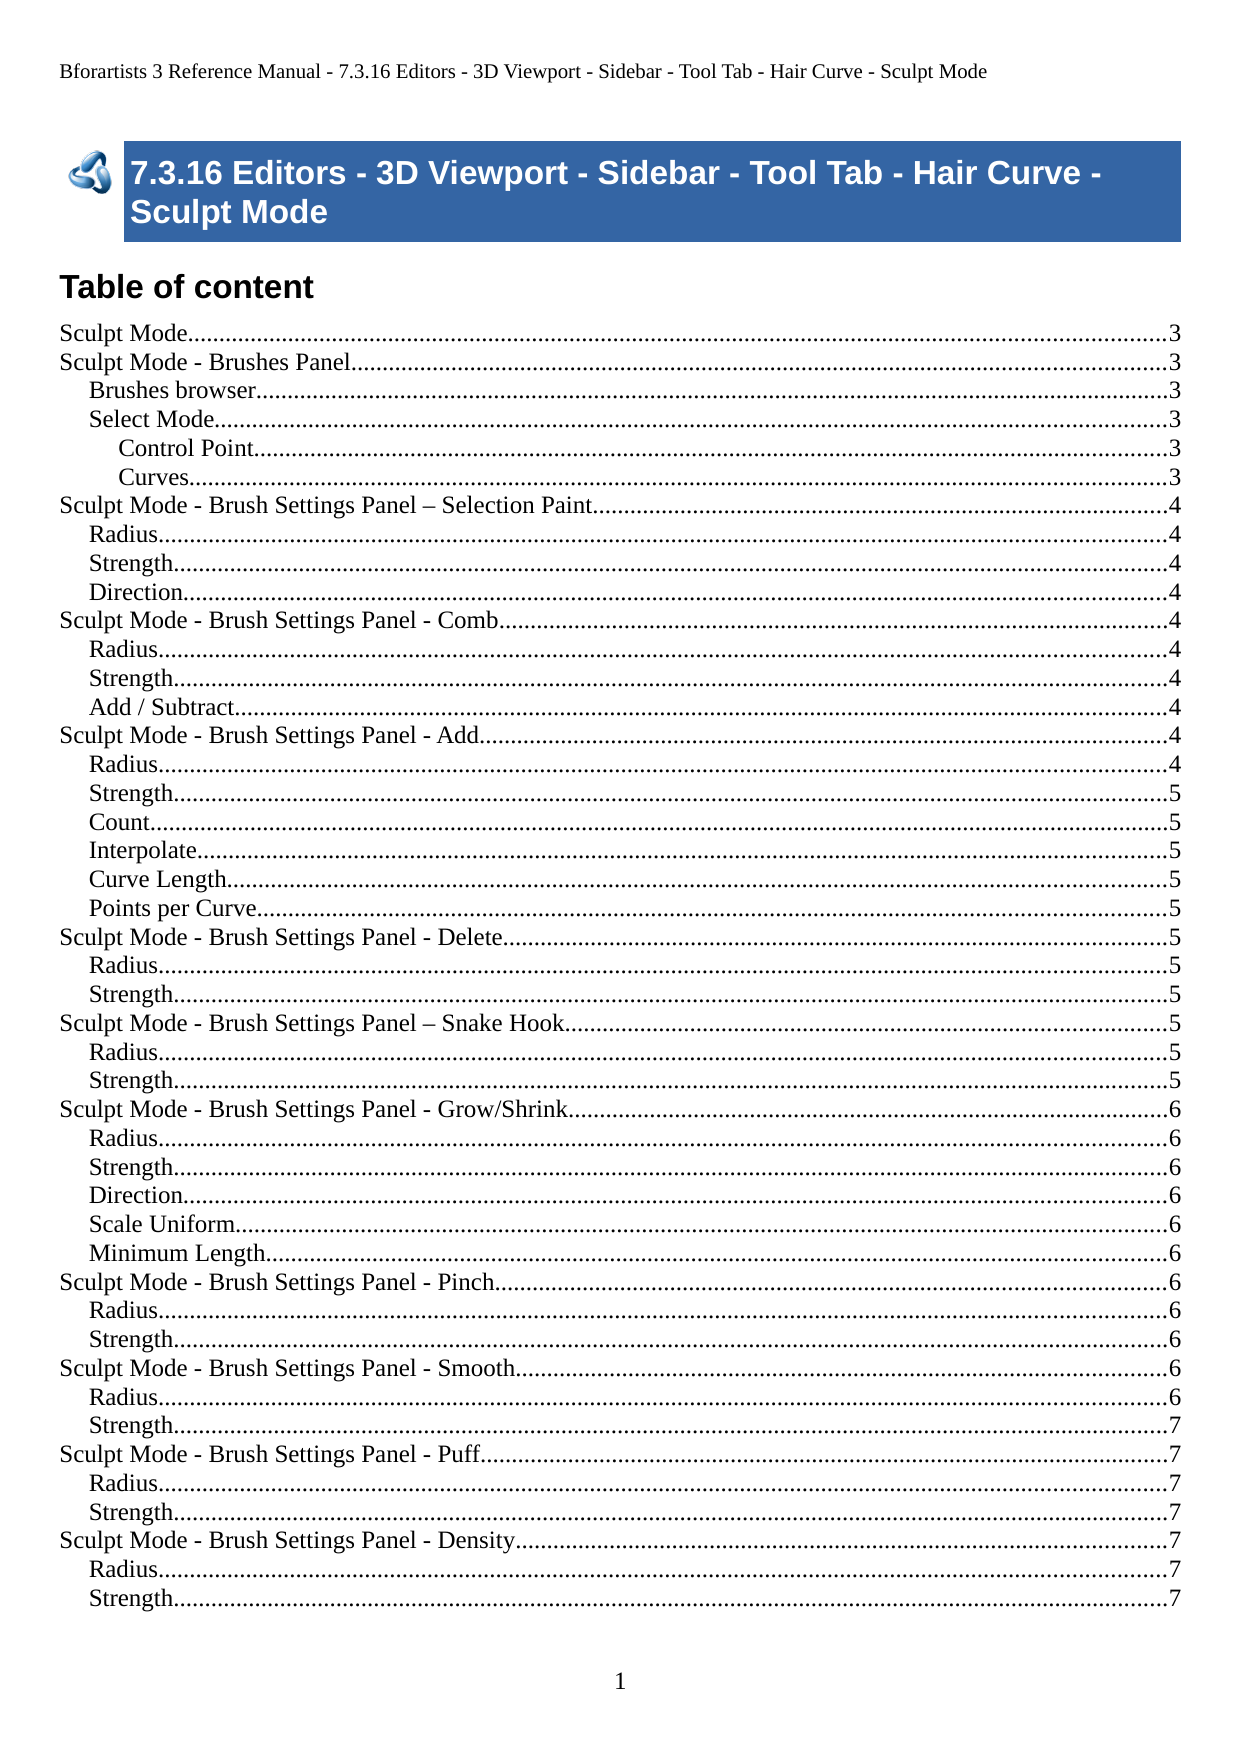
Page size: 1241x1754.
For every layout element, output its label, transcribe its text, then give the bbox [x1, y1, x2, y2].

text Radius 6 [88, 1382, 1181, 1410]
text Strength 7 [88, 1410, 1181, 1439]
text Sculpt Mode - Brush Settings Panel – Snake Hook 5 [59, 1008, 1181, 1037]
text Sculpt Mode - Brush Settings Panel - Add 4 [59, 720, 1181, 749]
text Radius 5 [88, 950, 1181, 979]
text Radius 5 [88, 1037, 1181, 1065]
text Minimum Length 6 [88, 1238, 1181, 1267]
table_header [59, 141, 124, 242]
text Select Mode 3 [88, 404, 1181, 433]
text Count 5 [88, 807, 1181, 835]
text Brushes browser 3 [88, 375, 1181, 404]
text Direction 4 [88, 577, 1181, 605]
text Radius 4 [88, 519, 1181, 548]
text Sculpt Mode 3 [59, 318, 1181, 347]
text Radius 4 [88, 634, 1181, 663]
text Add / Subtract 4 [88, 692, 1181, 720]
text Points per Curve 5 [88, 893, 1181, 922]
text Sculpt Mode - Brush Settings Panel - Grow/Shrink 6 [59, 1094, 1181, 1123]
text Radius 7 [88, 1554, 1181, 1583]
text Sculpt Mode - Brush Settings Panel – Selection Paint 4 [59, 490, 1181, 519]
text Strength 6 [88, 1152, 1181, 1180]
text Sculpt Mode - Brush Settings Panel - Comb 4 [59, 605, 1181, 634]
table_header 7.3.16 Editors - 3D Viewport - Sidebar - Tool Tab - Hair Curve - Sculpt Mode [124, 141, 1181, 242]
text Strength 6 [88, 1324, 1181, 1353]
text Strength 5 [88, 979, 1181, 1008]
text Sculpt Mode - Brush Settings Panel - Smooth 6 [59, 1353, 1181, 1382]
text Control Point 3 [118, 433, 1181, 462]
picture [65, 147, 114, 197]
text Sculpt Mode - Brush Settings Panel - Pinch 6 [59, 1267, 1181, 1295]
text Curve Length 5 [88, 864, 1181, 893]
text Radius 4 [88, 749, 1181, 778]
text Strength 5 [88, 1065, 1181, 1094]
text Strength 4 [88, 663, 1181, 692]
subtitle Table of content [59, 267, 1181, 305]
text Sculpt Mode - Brushes Panel 3 [59, 347, 1181, 375]
text Curves 3 [118, 462, 1181, 490]
text Radius 6 [88, 1123, 1181, 1152]
text Radius 7 [88, 1468, 1181, 1497]
text Sculpt Mode - Brush Settings Panel - Puff 7 [59, 1439, 1181, 1468]
text Sculpt Mode - Brush Settings Panel - Density 7 [59, 1525, 1181, 1554]
text Strength 4 [88, 548, 1181, 577]
text Sculpt Mode - Brush Settings Panel - Delete 5 [59, 922, 1181, 950]
text Strength 7 [88, 1497, 1181, 1525]
text Radius 6 [88, 1295, 1181, 1324]
text Strength 5 [88, 778, 1181, 807]
text Direction 6 [88, 1180, 1181, 1209]
text Strength 7 [88, 1583, 1181, 1612]
text Interpolate 5 [88, 835, 1181, 864]
text Scale Uniform 6 [88, 1209, 1181, 1238]
